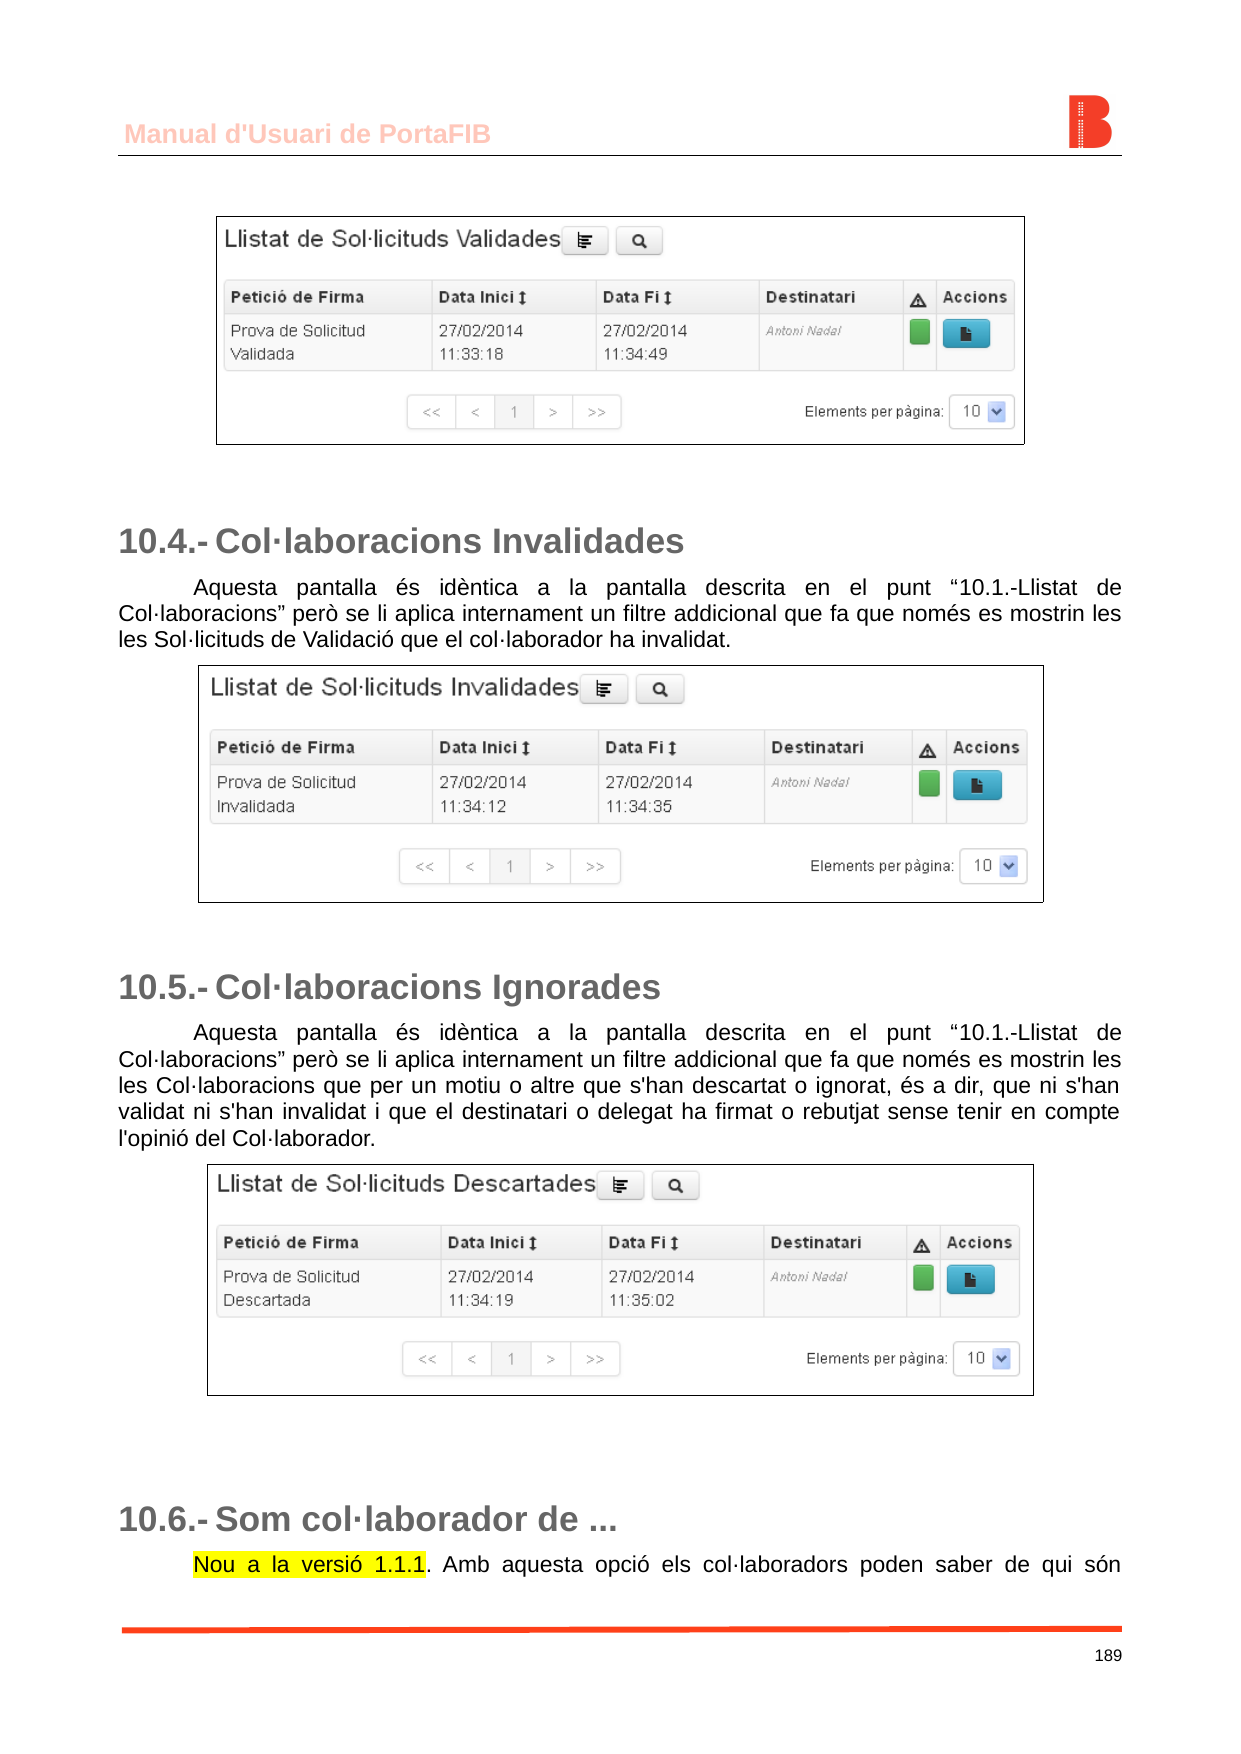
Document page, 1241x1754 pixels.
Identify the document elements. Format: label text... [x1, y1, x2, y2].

text Aquesta pantalla és idèntica a la pantalla descrita en el punt “10.1Llistat de Col·laboracions” però se li aplica internament un filtre addicional que fa que només es mostrin les les Col·laboracions que per un motiu o altre que s'han descartat o ignorat, és a dir, que ni s'han validat ni s'han invalidat i que el destinatari o delegat ha firmat o rebutjat sense tenir en compte l'opinió del Col·laborador. [118, 1019, 1122, 1151]
picture [209, 1166, 1031, 1393]
picture [219, 218, 1021, 441]
subtitle Col·laboracions Ignorades [118, 966, 1122, 1007]
picture [200, 668, 1040, 900]
subtitle Col·laboracions Invalidades [118, 520, 1122, 561]
picture [1063, 94, 1117, 150]
text Aquesta pantalla és idèntica a la pantalla descrita en el punt “10.1Llistat de Col·laboracions” però se li aplica internament un filtre addicional que fa que només es mostrin les les Sol·licituds de Validació que el col·laborador ha invalidat. [118, 574, 1122, 653]
subtitle Som col·laborador de ... [118, 1498, 1122, 1539]
text Nou a la versió 1.1.1. Amb aquesta opció els col·laboradors poden saber de qui són [118, 1551, 1122, 1578]
